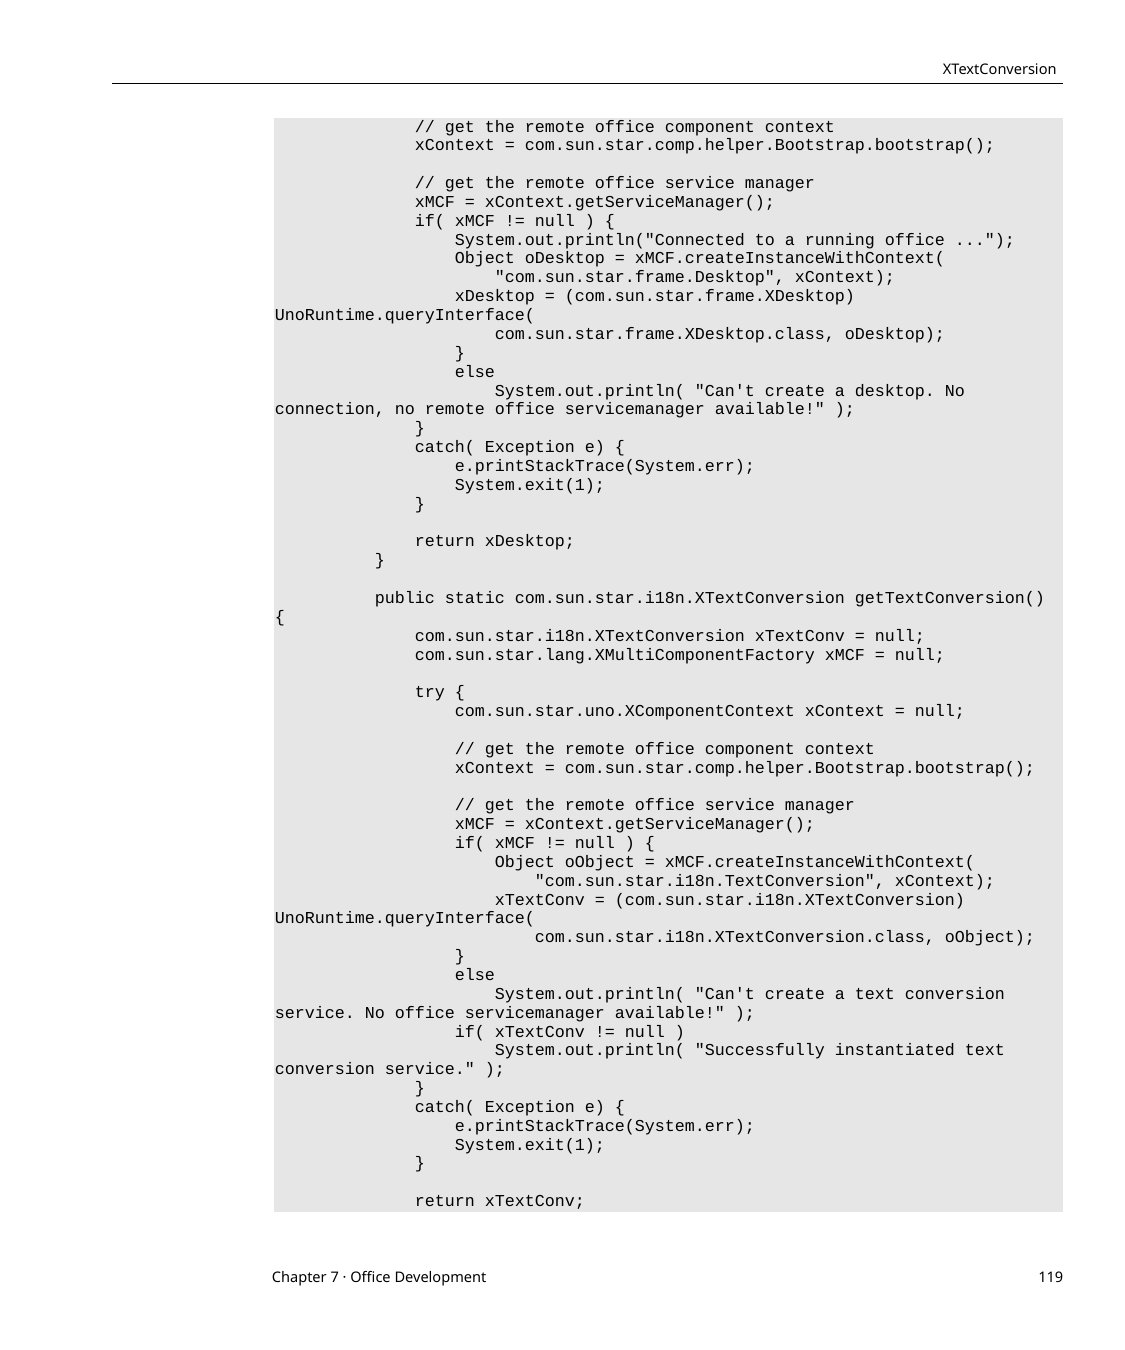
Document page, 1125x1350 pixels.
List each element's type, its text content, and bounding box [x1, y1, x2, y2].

text // get the remote office component context xContext = com.sun.star.comp.helper.Bootstrap.bootstrap(); // get the remote office service manager xMCF = xContext.getServiceManager(); if( xMCF != null ) { System.out.println("Connected to a running office ..."); Object oDesktop = xMCF.createInstanceWithContext( "com.sun.star.frame.Desktop", xContext); xDesktop = (com.sun.star.frame.XDesktop) UnoRuntime.queryInterface( com.sun.star.frame.XDesktop.class, oDesktop); } else System.out.println( "Can't create a desktop. No connection, no remote office servicemanager available!" ); } catch( Exception e) { e.printStackTrace(System.err); System.exit(1); } return xDesktop; } public static com.sun.star.i18n.XTextConversion getTextConversion() { com.sun.star.i18n.XTextConversion xTextConv = null; com.sun.star.lang.XMultiComponentFactory xMCF = null; try { com.sun.star.uno.XComponentContext xContext = null; // get the remote office component context xContext = com.sun.star.comp.helper.Bootstrap.bootstrap(); // get the remote office service manager xMCF = xContext.getServiceManager(); if( xMCF != null ) { Object oObject = xMCF.createInstanceWithContext( "com.sun.star.i18n.TextConversion", xContext); xTextConv = (com.sun.star.i18n.XTextConversion) UnoRuntime.queryInterface( com.sun.star.i18n.XTextConversion.class, oObject); } else System.out.println( "Can't create a text conversion service. No office servicemanager available!" ); if( xTextConv != null ) System.out.println( "Successfully instantiated text conversion service." ); } catch( Exception e) { e.printStackTrace(System.err); System.exit(1); } return xTextConv; [274, 118, 1063, 1212]
